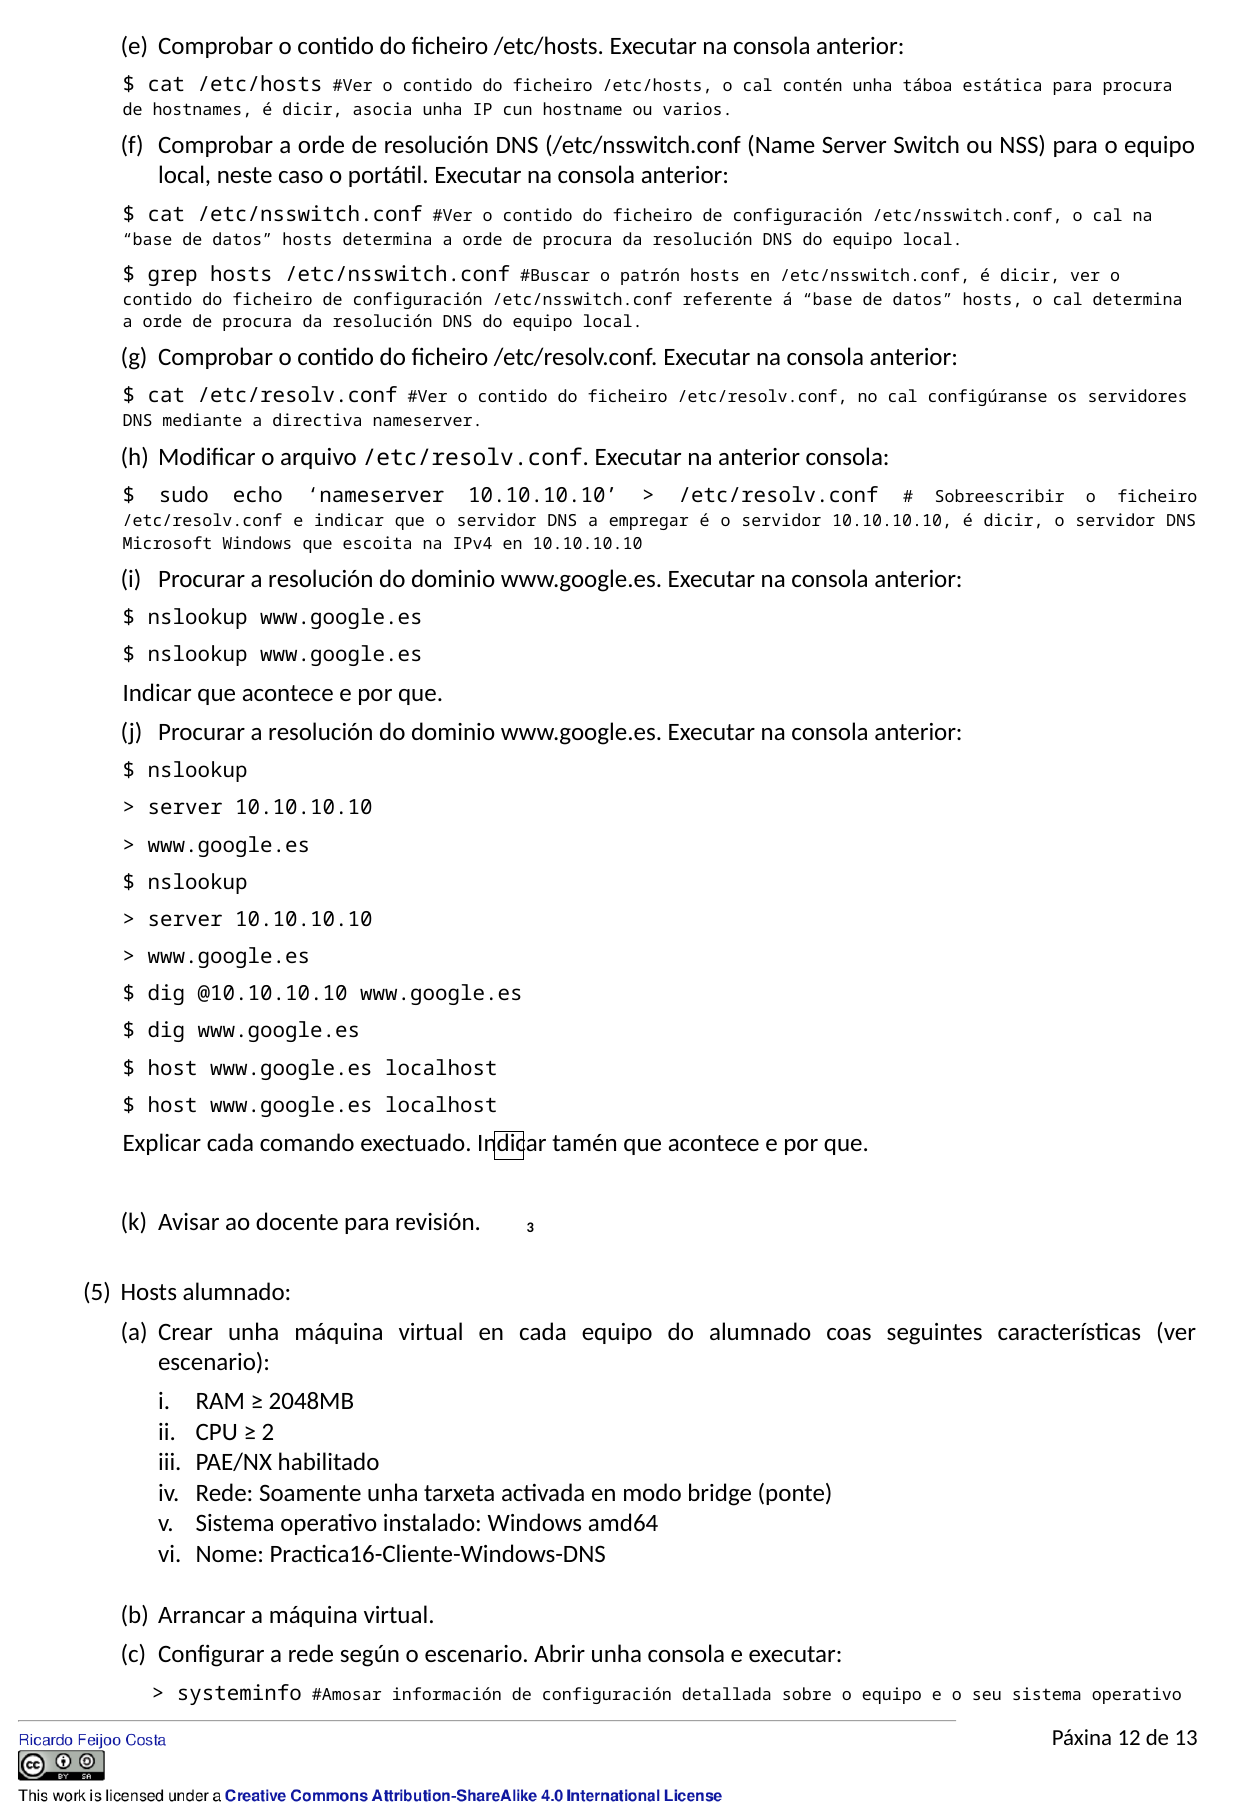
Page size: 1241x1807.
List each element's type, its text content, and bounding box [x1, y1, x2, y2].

list Rede: Soamente unha tarxeta activada en modo bridge (ponte) [158, 1477, 1197, 1508]
list $ nslookup [122, 867, 1197, 895]
list > systeminfo #Amosar información de configuración detallada sobre o equipo e o seu sistema operativo [116, 1678, 1197, 1706]
list $ sudo echo ‘nameserver 10.10.10.10’ > /etc/resolv.conf # Sobreescribir o ficheiro /etc/resolv.conf e indicar que o servidor DNS a empregar é o servidor 10.10.10.10, é dicir, o servidor DNS Microsoft Windows que escoita na IPv4 en 10.10.10.10 [87, 481, 1197, 554]
list $ dig @10.10.10.10 www.google.es [87, 978, 1197, 1007]
picture [8, 1715, 957, 1806]
list PAE/NX habilitado [158, 1447, 1197, 1477]
list $ host www.google.es localhost [87, 1090, 1197, 1118]
list Explicar cada comando exectuado. Indicar tamén que acontece e por que. [122, 1127, 1197, 1158]
list Arrancar a máquina virtual. [120, 1599, 1197, 1630]
list Procurar a resolución do dominio www.google.es. Executar na consola anterior: [120, 563, 1197, 594]
list Comprobar o contido do ficheiro /etc/resolv.conf. Executar na consola anterior: [120, 341, 1197, 372]
list Comprobar o contido do ficheiro /etc/hosts. Executar na consola anterior: [120, 30, 1197, 60]
list Procurar a resolución do dominio www.google.es. Executar na consola anterior: [120, 716, 1197, 747]
list > www.google.es [122, 830, 1197, 858]
list Modificar o arquivo /etc/resolv.conf. Executar na anterior consola: [120, 441, 1197, 472]
list Indicar que acontece e por que. [122, 677, 1197, 707]
list $ nslookup [122, 755, 1197, 784]
list Nome: Practica16-Cliente-Windows-DNS [158, 1538, 1197, 1569]
list $ cat /etc/hosts #Ver o contido do ficheiro /etc/hosts, o cal contén unha táboa estática para procura de hostnames, é dicir, asocia unha IP cun hostname ou varios. [122, 69, 1197, 120]
list > www.google.es [122, 941, 1197, 970]
list Comprobar a orde de resolución DNS (/etc/nsswitch.conf (Name Server Switch ou NSS) para o equipo local, neste caso o portátil. Executar na consola anterior: [120, 129, 1197, 190]
list Hosts alumnado: [83, 1276, 1197, 1307]
list Avisar ao docente para revisión. 3 [120, 1206, 1197, 1236]
list $ nslookup www.google.es [122, 639, 1197, 668]
list RAM ≥ 2048MB [158, 1386, 1197, 1416]
list > server 10.10.10.10 [122, 904, 1197, 932]
list > server 10.10.10.10 [122, 792, 1197, 821]
list $ cat /etc/resolv.conf #Ver o contido do ficheiro /etc/resolv.conf, no cal configúranse os servidores DNS mediante a directiva nameserver. [122, 381, 1197, 432]
list Crear unha máquina virtual en cada equipo do alumnado coas seguintes características (ver escenario): [120, 1316, 1197, 1377]
list $ grep hosts /etc/nsswitch.conf #Buscar o patrón hosts en /etc/nsswitch.conf, é dicir, ver o contido do ficheiro de configuración /etc/nsswitch.conf referente á “base de datos” hosts, o cal determina a orde de procura da resolución DNS do equipo local. [122, 259, 1197, 333]
list $ nslookup www.google.es [122, 602, 1197, 631]
list Configurar a rede según o escenario. Abrir unha consola e executar: [120, 1638, 1197, 1669]
list CPU ≥ 2 [158, 1416, 1197, 1447]
list $ cat /etc/nsswitch.conf #Ver o contido do ficheiro de configuración /etc/nsswitch.conf, o cal na “base de datos” hosts determina a orde de procura da resolución DNS do equipo local. [122, 199, 1197, 250]
list Sistema operativo instalado: Windows amd64 [158, 1508, 1197, 1538]
list $ dig www.google.es [87, 1016, 1197, 1044]
list $ host www.google.es localhost [87, 1053, 1197, 1081]
